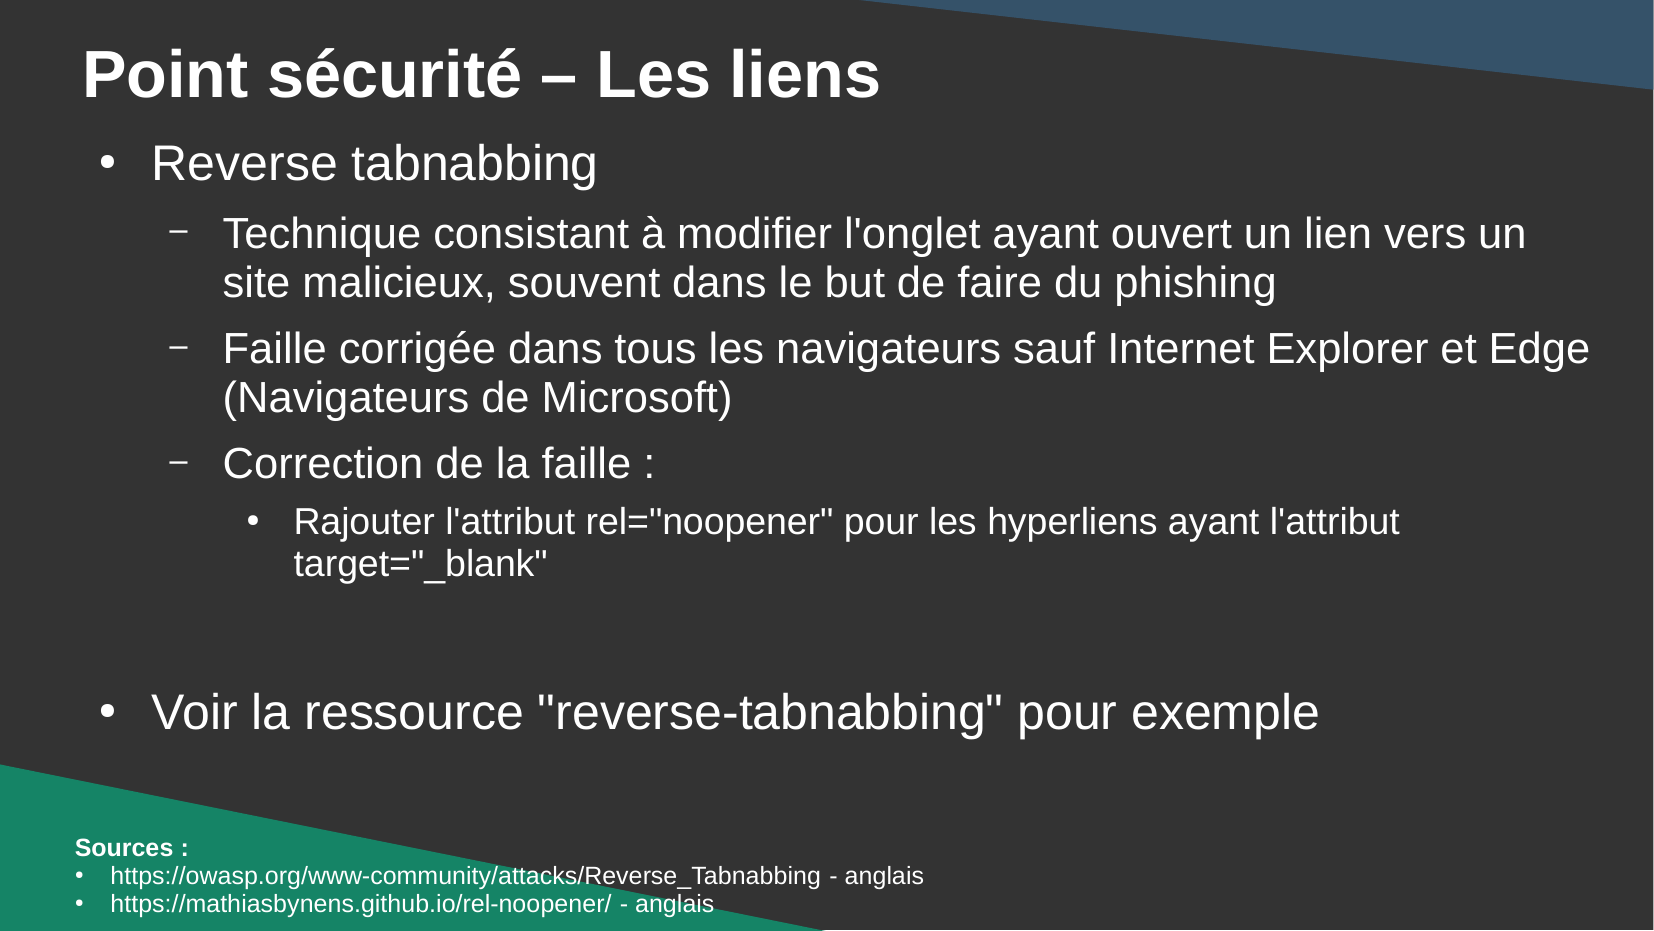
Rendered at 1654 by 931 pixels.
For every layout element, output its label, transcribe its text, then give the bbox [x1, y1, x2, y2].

list Reverse tabnabbing Technique consistant à modifier l'onglet ayant ouvert un lien vers un site malicieux, souvent dans le but de faire du phishing Faille corrigée dans tous les navigateurs sauf Internet Explorer et Edge (Navigateurs de Microsoft) Correction de la faille : Rajouter l'attribut rel="noopener" pour les hyperliens ayant l'attribut target="_blank" Voir la ressource "reverse-tabnabbing" pour exemple [80, 135, 1605, 765]
text_box Sources : https://owasp.org/www-community/attacks/Reverse_Tabnabbing - anglais https://mathiasbynens.github.io/rel-noopener/ - anglais [60, 826, 1546, 931]
text_box [859, 0, 1654, 90]
text_box [0, 764, 306, 931]
title Point sécurité – Les liens [82, 37, 1571, 122]
